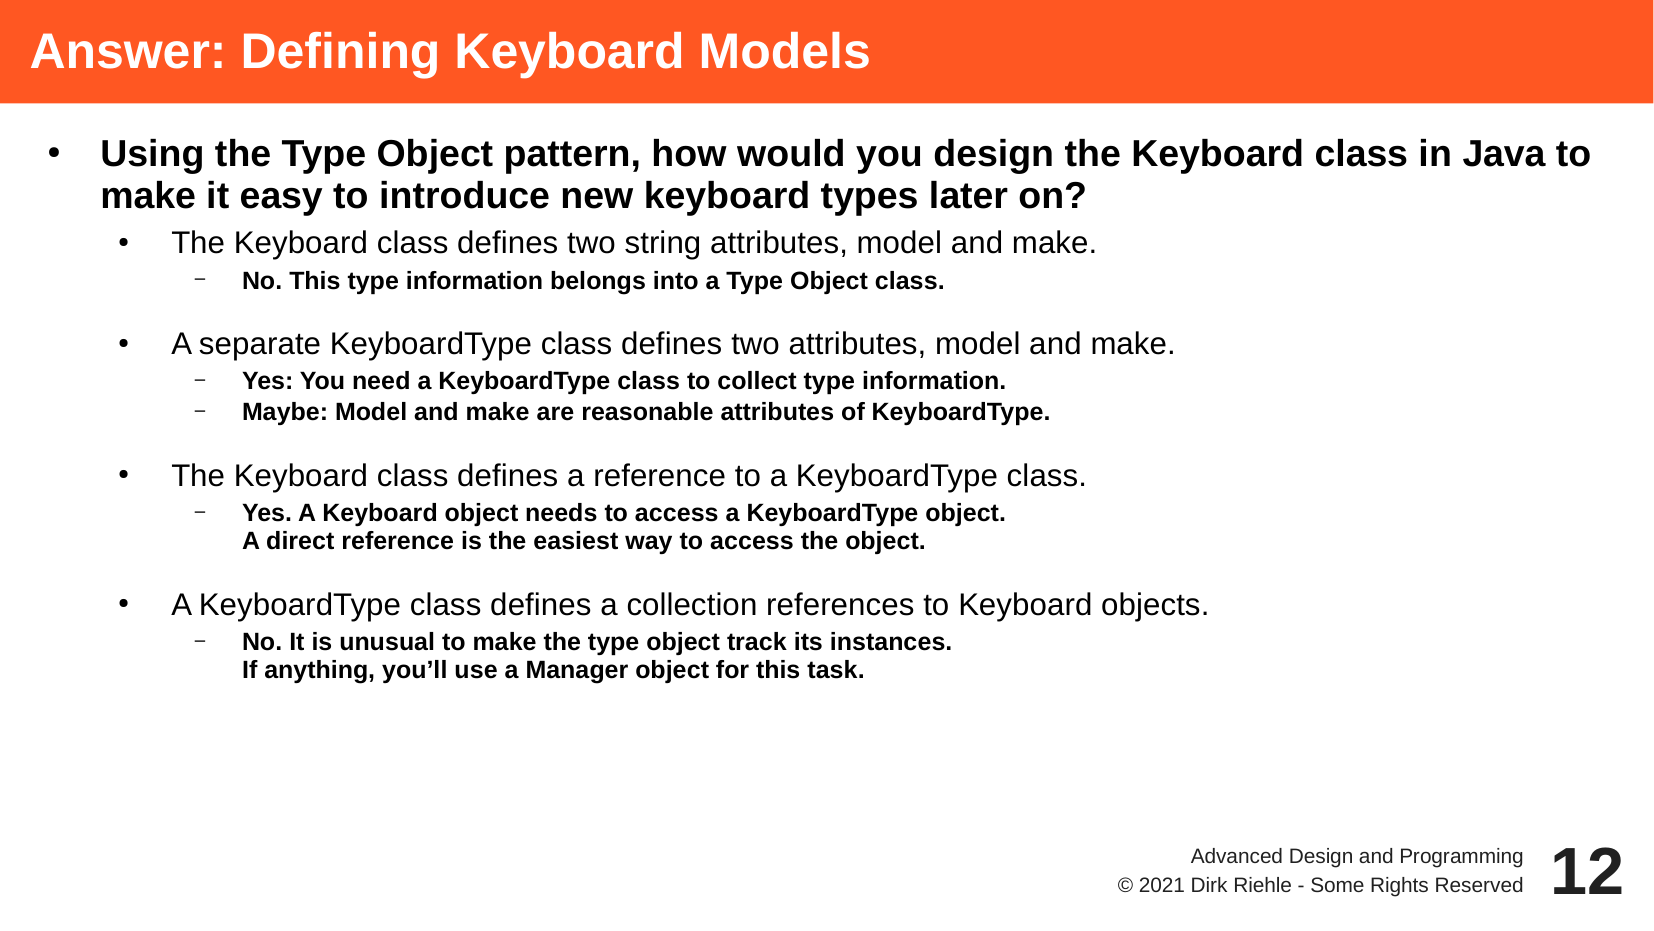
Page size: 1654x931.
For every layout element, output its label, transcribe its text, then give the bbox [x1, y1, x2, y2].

list Using the Type Object pattern, how would you design the Keyboard class in Java to make it easy to introduce new keyboard types later on? The Keyboard class defines two string attributes, model and make. No. This type information belongs into a Type Object class. A separate KeyboardType class defines two attributes, model and make. Yes: You need a KeyboardType class to collect type information. Maybe: Model and make are reasonable attributes of KeyboardType. The Keyboard class defines a reference to a KeyboardType class. Yes. A Keyboard object needs to access a KeyboardType object. A direct reference is the easiest way to access the object. A KeyboardType class defines a collection references to Keyboard objects. No. It is unusual to make the type object track its instances. If anything, you’ll use a Manager object for this task. [29, 132, 1625, 813]
title Answer: Defining Keyboard Models [0, 0, 1654, 104]
